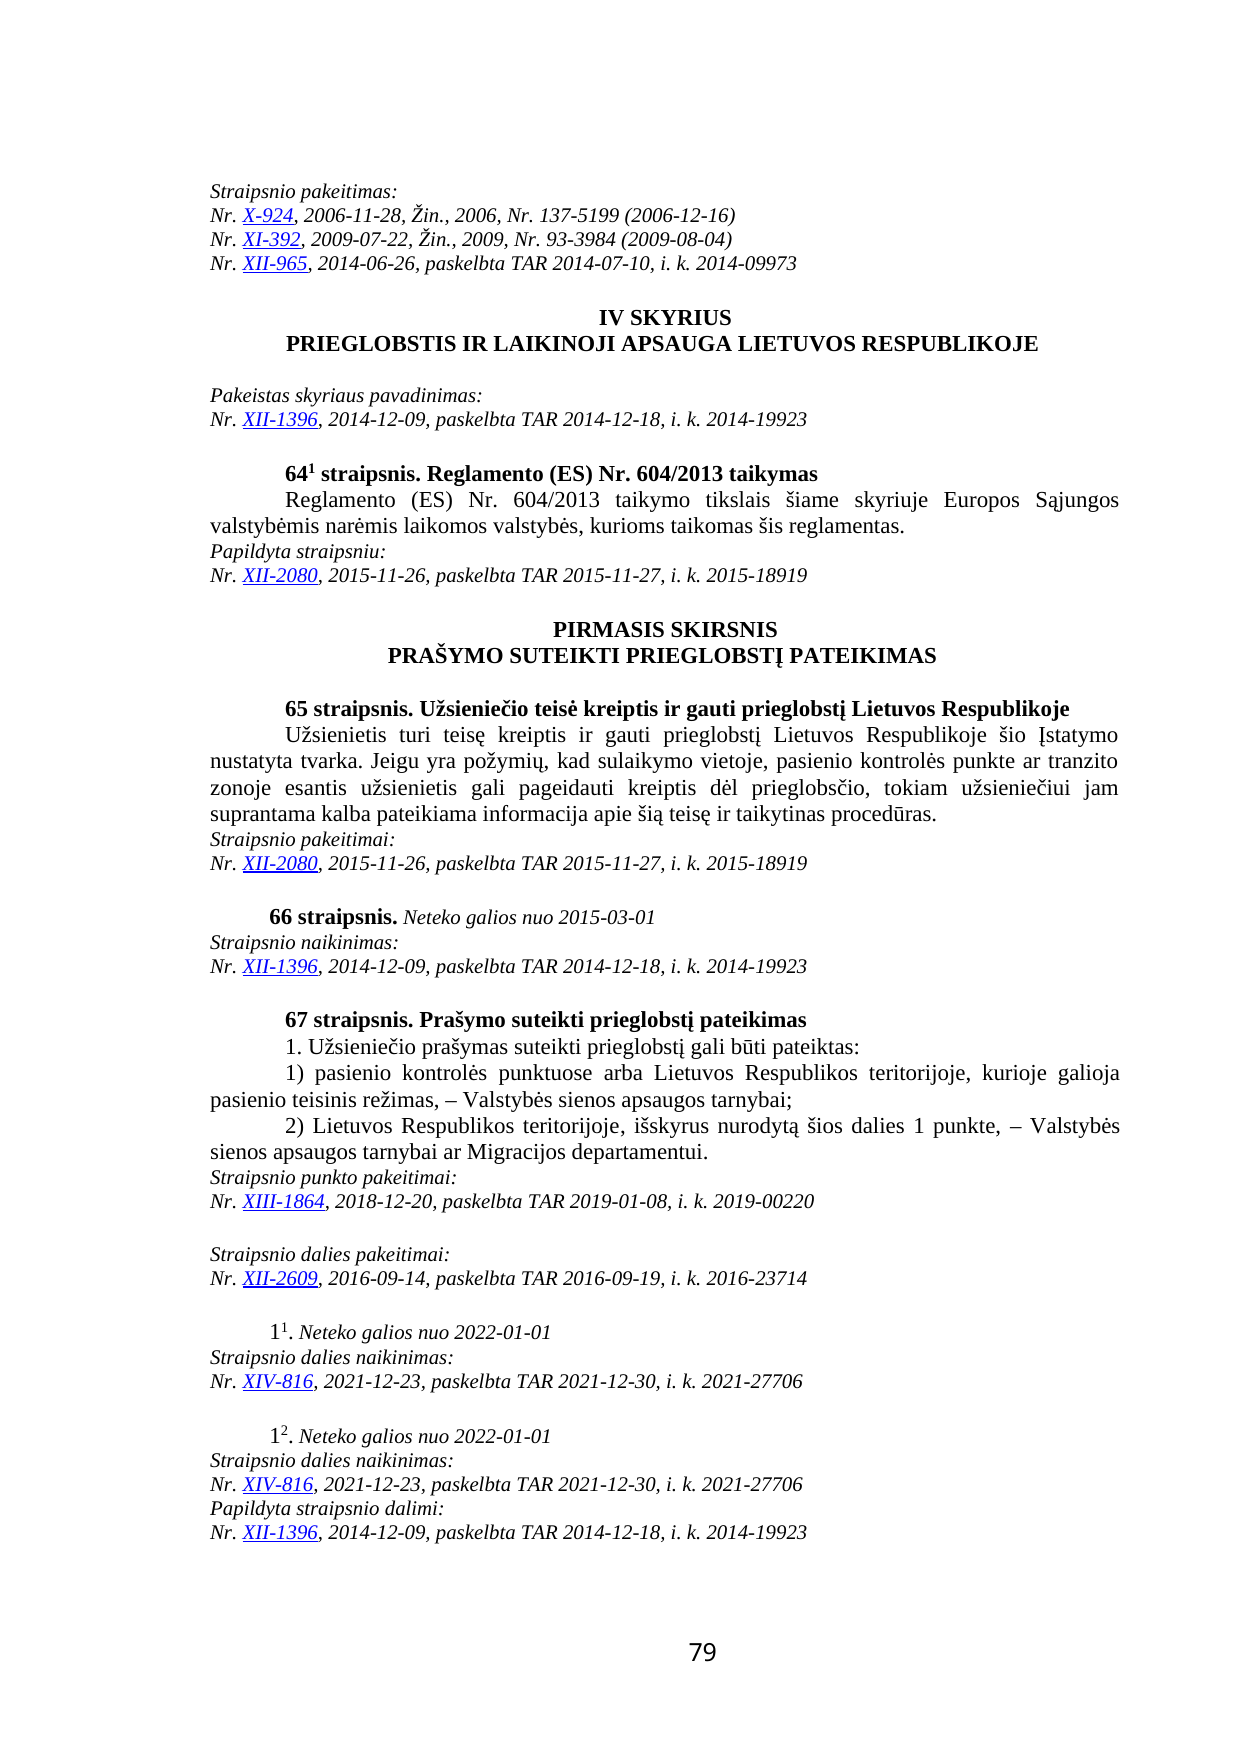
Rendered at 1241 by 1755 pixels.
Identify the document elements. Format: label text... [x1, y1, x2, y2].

text Papildyta straipsniu: [210, 539, 1120, 563]
text 66 straipsnis. Neteko galios nuo 2015-03-01 [210, 903, 1120, 930]
text 641 straipsnis. Reglamento (ES) Nr. 604/2013 taikymas [210, 460, 1120, 486]
text 1. Užsieniečio prašymas suteikti prieglobstį gali būti pateiktas: [210, 1033, 1120, 1059]
text 1) pasienio kontrolės punktuose arba Lietuvos Respublikos teritorijoje, kurioje galioja pasienio teisinis režimas, – Valstybės sienos apsaugos tarnybai; [210, 1059, 1120, 1112]
text 11. Neteko galios nuo 2022-01-01 [210, 1318, 1120, 1345]
text Nr. XII-1396, 2014-12-09, paskelbta TAR 2014-12-18, i. k. 2014-19923 [210, 407, 1120, 431]
text 2) Lietuvos Respublikos teritorijoje, išskyrus nurodytą šios dalies 1 punkte, – Valstybės sienos apsaugos tarnybai ar Migracijos departamentui. [210, 1112, 1120, 1165]
text PRIEGLOBSTIS IR LAIKINOJI APSAUGA LIETUVOS RESPUBLIKOJE [210, 330, 1120, 356]
text Nr. XII-1396, 2014-12-09, paskelbta TAR 2014-12-18, i. k. 2014-19923 [210, 1520, 1120, 1544]
text Straipsnio pakeitimai: [210, 826, 1120, 851]
text Nr. X-924, 2006-11-28, Žin., 2006, Nr. 137-5199 (2006-12-16) [210, 203, 1120, 227]
text Reglamento (ES) Nr. 604/2013 taikymo tikslais šiame skyriuje Europos Sąjungos valstybėmis narėmis laikomos valstybės, kurioms taikomas šis reglamentas. [210, 486, 1120, 539]
text Nr. XII-965, 2014-06-26, paskelbta TAR 2014-07-10, i. k. 2014-09973 [210, 251, 1120, 275]
text Straipsnio dalies naikinimas: [210, 1345, 1120, 1369]
text 12. Neteko galios nuo 2022-01-01 [210, 1422, 1120, 1448]
text Nr. XIV-816, 2021-12-23, paskelbta TAR 2021-12-30, i. k. 2021-27706 [210, 1369, 1120, 1393]
text Straipsnio dalies pakeitimai: [210, 1242, 1120, 1266]
text Nr. XII-2080, 2015-11-26, paskelbta TAR 2015-11-27, i. k. 2015-18919 [210, 563, 1120, 587]
text Pakeistas skyriaus pavadinimas: [210, 383, 1120, 407]
text Nr. XIII-1864, 2018-12-20, paskelbta TAR 2019-01-08, i. k. 2019-00220 [210, 1189, 1120, 1213]
text Nr. XIV-816, 2021-12-23, paskelbta TAR 2021-12-30, i. k. 2021-27706 [210, 1472, 1120, 1496]
text 65 straipsnis. Užsieniečio teisė kreiptis ir gauti prieglobstį Lietuvos Respublikoje [210, 695, 1120, 721]
text Nr. XII-2609, 2016-09-14, paskelbta TAR 2016-09-19, i. k. 2016-23714 [210, 1266, 1120, 1290]
text Papildyta straipsnio dalimi: [210, 1496, 1120, 1520]
text Užsienietis turi teisę kreiptis ir gauti prieglobstį Lietuvos Respublikoje šio Įstatymo nustatyta tvarka. Jeigu yra požymių, kad sulaikymo vietoje, pasienio kontrolės punkte ar tranzito zonoje esantis užsienietis gali pageidauti kreiptis dėl prieglobsčio, tokiam užsieniečiui jam suprantama kalba pateikiama informacija apie šią teisę ir taikytinas procedūras. [210, 721, 1120, 826]
text PIRMASIS SKIRSNIS [210, 616, 1120, 642]
text Nr. XI-392, 2009-07-22, Žin., 2009, Nr. 93-3984 (2009-08-04) [210, 227, 1120, 251]
text Nr. XII-1396, 2014-12-09, paskelbta TAR 2014-12-18, i. k. 2014-19923 [210, 954, 1120, 978]
text Straipsnio naikinimas: [210, 930, 1120, 954]
text IV SKYRIUS [210, 304, 1120, 330]
text Nr. XII-2080, 2015-11-26, paskelbta TAR 2015-11-27, i. k. 2015-18919 [210, 851, 1120, 874]
text 67 straipsnis. Prašymo suteikti prieglobstį pateikimas [210, 1007, 1120, 1033]
text Straipsnio pakeitimas: [210, 179, 1120, 203]
text Straipsnio dalies naikinimas: [210, 1448, 1120, 1472]
text Straipsnio punkto pakeitimai: [210, 1165, 1120, 1189]
text PRAŠYMO SUTEIKTI PRIEGLOBSTĮ PATEIKIMAS [210, 642, 1120, 668]
